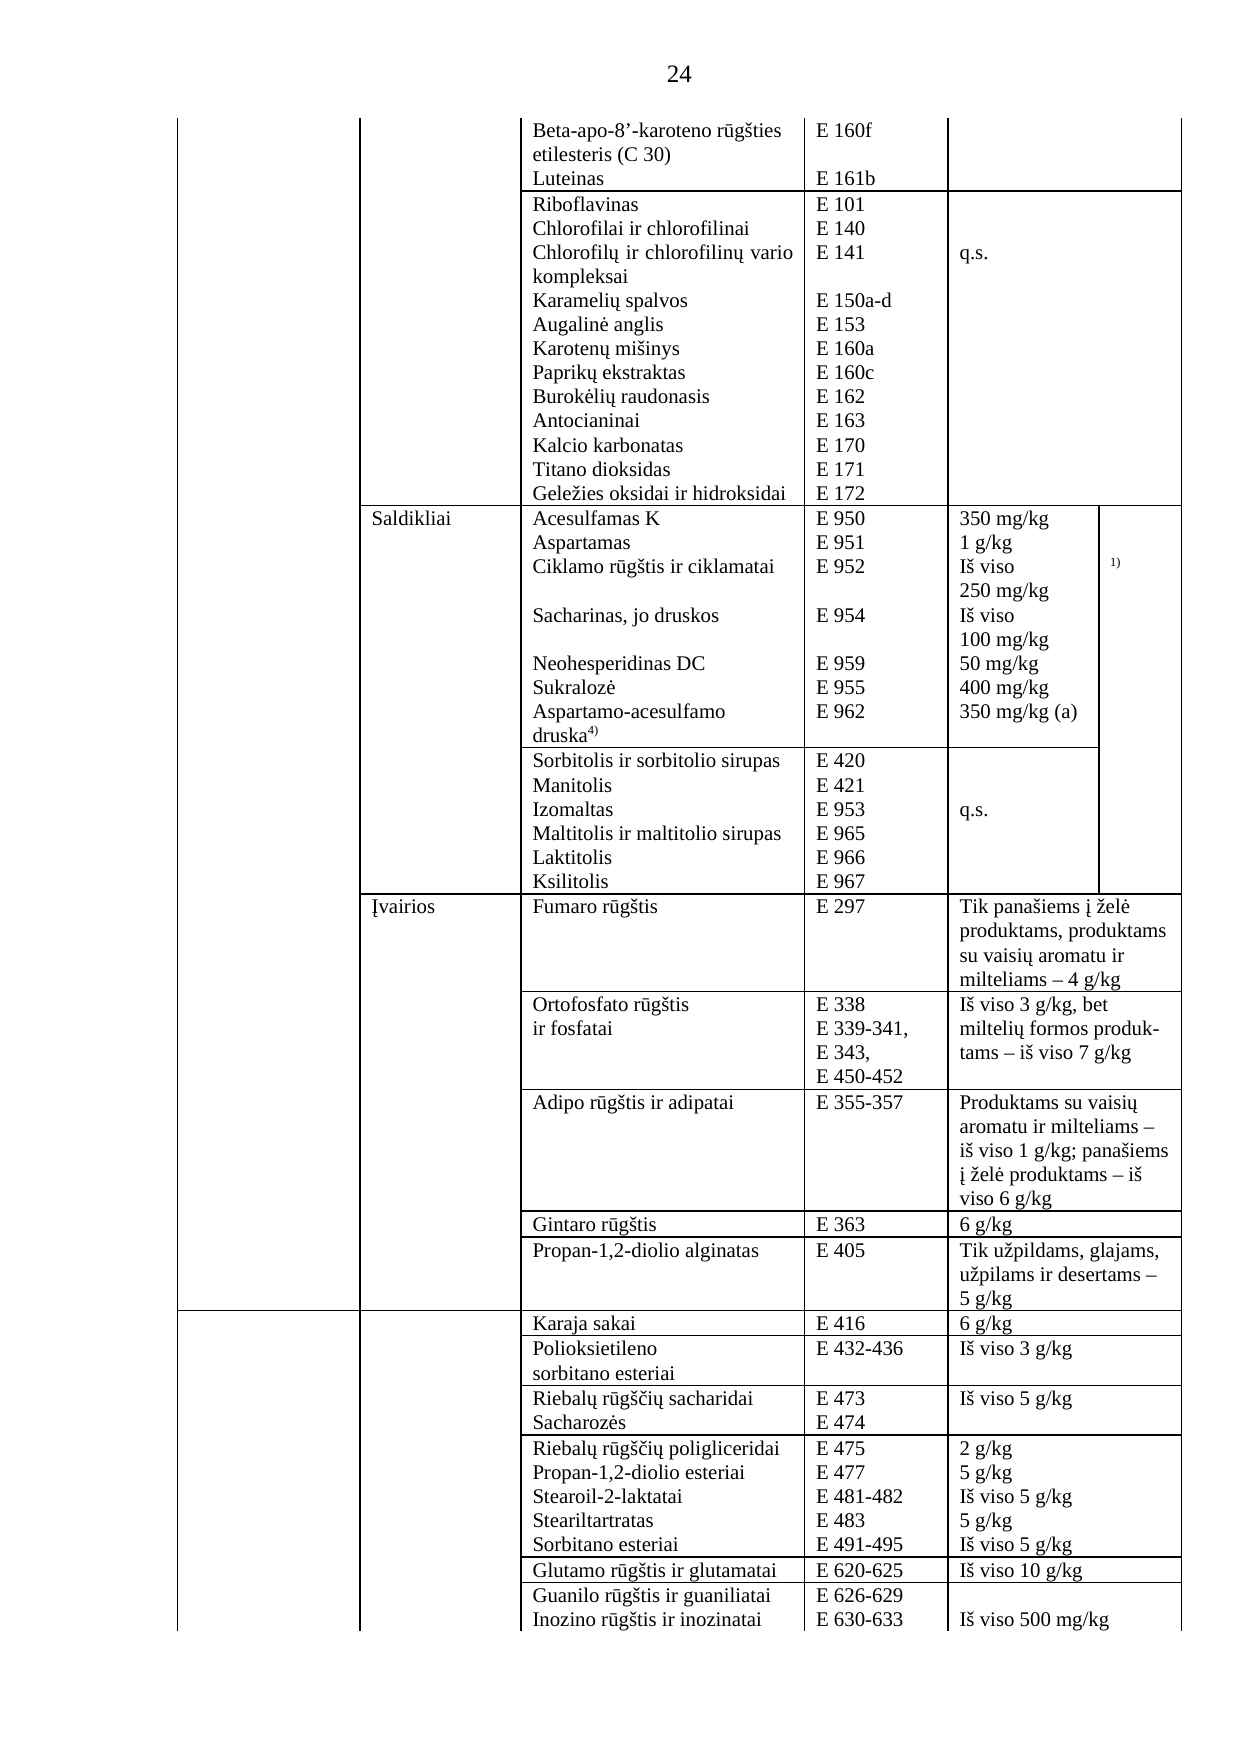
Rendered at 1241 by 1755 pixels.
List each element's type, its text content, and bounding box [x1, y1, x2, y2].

table_cell [178, 505, 359, 530]
table_cell [178, 384, 359, 408]
table_cell [949, 1583, 1181, 1607]
table_cell E 483 [805, 1508, 947, 1532]
table_cell [361, 1210, 520, 1236]
table_cell Iš viso 5 g/kg [949, 1484, 1181, 1508]
table_cell [361, 433, 520, 457]
table_cell [178, 409, 359, 432]
table_cell [178, 1582, 359, 1607]
table_cell [361, 1434, 520, 1460]
table_cell [361, 1556, 520, 1582]
table_cell [949, 821, 1098, 845]
table_cell [361, 845, 520, 869]
table_cell Beta-apo-8’-karoteno rūgšties etilesteris (C 30) [522, 118, 804, 166]
table_cell Steariltartratas [522, 1508, 804, 1532]
table_cell [178, 288, 359, 312]
table_cell E 630-633 [805, 1607, 947, 1631]
table_cell [361, 530, 520, 554]
table_cell [1100, 651, 1181, 675]
table_cell Sukralozė Aspartamo-acesulfamo druska4) [522, 675, 804, 747]
table_cell Burokėlių raudonasis [522, 384, 804, 408]
table_cell [361, 457, 520, 481]
table_cell 50 mg/kg [949, 651, 1098, 675]
table_cell Sorbitano esteriai [522, 1532, 804, 1556]
table_cell [1100, 797, 1181, 821]
table_cell E 160f [805, 118, 947, 166]
table_cell E 491-495 [805, 1532, 947, 1556]
table_cell Iš viso 500 mg/kg [949, 1607, 1181, 1631]
table_cell [178, 1311, 359, 1335]
table_cell 400 mg/kg 350 mg/kg (a) [949, 675, 1098, 747]
table_cell Chlorofilai ir chlorofilinai [522, 216, 804, 240]
table_cell E 474 [805, 1410, 947, 1434]
table_cell [1100, 845, 1181, 869]
table_cell [178, 1089, 359, 1210]
table_cell E 141 [805, 240, 947, 288]
table_cell [178, 1484, 359, 1508]
table_cell [178, 336, 359, 360]
table_cell E 954 [805, 603, 947, 651]
table_cell 5 g/kg [949, 1460, 1181, 1484]
table_cell Sorbitolis ir sorbitolio sirupas [522, 748, 804, 772]
table_cell [178, 1556, 359, 1582]
table_cell Aspartamas [522, 530, 804, 554]
table_cell E 477 [805, 1460, 947, 1484]
table_cell [178, 1532, 359, 1556]
table_cell E 952 [805, 554, 947, 602]
table_cell Maltitolis ir maltitolio sirupas [522, 821, 804, 845]
table_cell [361, 1236, 520, 1310]
table_cell [361, 118, 520, 166]
table_cell [949, 457, 1181, 481]
table_cell Iš viso 250 mg/kg [949, 554, 1098, 602]
table_cell [361, 773, 520, 797]
table_cell E 161b [805, 166, 947, 190]
table_cell [949, 433, 1181, 457]
table_cell [949, 748, 1098, 772]
table_cell Fumaro rūgštis [522, 895, 804, 991]
table_cell [361, 1484, 520, 1508]
table_cell [178, 433, 359, 457]
table_cell [1100, 675, 1181, 747]
table_cell Titano dioksidas [522, 457, 804, 481]
table_cell 5 g/kg [949, 1508, 1181, 1532]
table_cell Izomaltas [522, 797, 804, 821]
table_cell E 965 [805, 821, 947, 845]
table_cell [361, 409, 520, 432]
table_cell E 420 [805, 748, 947, 772]
table_cell [178, 360, 359, 384]
table_cell Karaja sakai [522, 1311, 804, 1335]
table_cell Propan-1,2-diolio alginatas [522, 1238, 804, 1310]
table_cell [361, 991, 520, 1088]
table_cell [949, 192, 1181, 216]
table_cell [178, 554, 359, 602]
table_cell E 475 [805, 1436, 947, 1460]
table_cell [949, 409, 1181, 432]
table_cell Ciklamo rūgštis ir ciklamatai [522, 554, 804, 602]
table_cell Antocianinai [522, 409, 804, 432]
table_cell E 170 [805, 433, 947, 457]
table_cell [178, 675, 359, 747]
table_cell [361, 1335, 520, 1384]
table_cell [361, 336, 520, 360]
table_cell Gintaro rūgštis [522, 1212, 804, 1236]
table_cell [361, 747, 520, 772]
table_cell [1100, 530, 1181, 554]
table_cell [361, 869, 520, 893]
table_cell [178, 651, 359, 675]
table_cell q.s. [949, 240, 1181, 288]
table_cell [178, 118, 359, 166]
table_cell E 172 [805, 481, 947, 505]
table_cell Iš viso 3 g/kg, bet miltelių formos produk-tams – iš viso 7 g/kg [949, 992, 1181, 1088]
table_cell E 951 [805, 530, 947, 554]
table_cell Riboflavinas [522, 192, 804, 216]
table_cell [178, 1434, 359, 1460]
table_cell 2 g/kg [949, 1436, 1181, 1460]
table_cell [178, 216, 359, 240]
table_cell [949, 166, 1181, 190]
table_cell [949, 312, 1181, 336]
table_cell [361, 821, 520, 845]
table_cell [178, 312, 359, 336]
table_cell [361, 675, 520, 747]
table_cell Acesulfamas K [522, 506, 804, 530]
table_cell [178, 1210, 359, 1236]
table_cell E 421 [805, 773, 947, 797]
table_cell E 416 [805, 1311, 947, 1335]
table_cell Sacharinas, jo druskos [522, 603, 804, 651]
table_cell Ksilitolis [522, 869, 804, 893]
table_cell [361, 1089, 520, 1210]
table_cell E 405 [805, 1238, 947, 1310]
table_cell [178, 1385, 359, 1410]
table_cell [949, 118, 1181, 166]
table_cell [178, 991, 359, 1088]
table_cell Paprikų ekstraktas [522, 360, 804, 384]
table_cell 350 mg/kg [949, 506, 1098, 530]
table_cell Iš viso 5 g/kg [949, 1386, 1181, 1410]
table_cell Sacharozės [522, 1410, 804, 1434]
table_cell Ortofosfato rūgštis ir fosfatai [522, 992, 804, 1088]
table_cell [361, 651, 520, 675]
table_cell Iš viso 10 g/kg [949, 1558, 1181, 1582]
table_cell [178, 747, 359, 772]
table_cell [949, 773, 1098, 797]
table_cell Neohesperidinas DC [522, 651, 804, 675]
table_cell [361, 1460, 520, 1484]
table_cell Manitolis [522, 773, 804, 797]
table_cell Riebalų rūgščių sacharidai [522, 1386, 804, 1410]
table_cell E 432-436 [805, 1336, 947, 1384]
table_cell [178, 1460, 359, 1484]
table_cell [361, 1508, 520, 1532]
table_cell [949, 384, 1181, 408]
table_cell Iš viso 5 g/kg [949, 1532, 1181, 1556]
table_cell [949, 216, 1181, 240]
table_cell [178, 190, 359, 216]
table_cell [178, 240, 359, 288]
table_cell [361, 384, 520, 408]
table_cell [949, 288, 1181, 312]
table_cell Saldikliai [361, 506, 520, 530]
table_cell [361, 1410, 520, 1434]
table_cell [1100, 869, 1181, 893]
table_cell q.s. [949, 797, 1098, 821]
table_cell [361, 312, 520, 336]
table_cell [178, 1410, 359, 1434]
table_cell Iš viso 3 g/kg [949, 1336, 1181, 1384]
table_cell E 338 E 339-341, E 343, E 450-452 [805, 992, 947, 1088]
table_cell E 297 [805, 895, 947, 991]
table_cell Propan-1,2-diolio esteriai [522, 1460, 804, 1484]
table_cell Geležies oksidai ir hidroksidai [522, 481, 804, 505]
table_cell [178, 773, 359, 797]
table_cell E 163 [805, 409, 947, 432]
table_cell [361, 288, 520, 312]
table_cell [1100, 603, 1181, 651]
table_cell Karamelių spalvos [522, 288, 804, 312]
table_cell [361, 1385, 520, 1410]
table_cell [361, 190, 520, 216]
table_cell [178, 481, 359, 505]
table_cell [178, 530, 359, 554]
table_cell [361, 166, 520, 190]
table_cell [361, 1532, 520, 1556]
table_cell [178, 1508, 359, 1532]
table_cell E 959 [805, 651, 947, 675]
table_cell Augalinė anglis [522, 312, 804, 336]
table_cell Karotenų mišinys [522, 336, 804, 360]
table_cell Riebalų rūgščių poligliceridai [522, 1436, 804, 1460]
table_cell Laktitolis [522, 845, 804, 869]
table_cell E 153 [805, 312, 947, 336]
table_cell [178, 797, 359, 821]
table_cell Tik panašiems į želė produktams, produktams su vaisių aromatu ir milteliams – 4 g/kg [949, 895, 1181, 991]
table_cell [949, 360, 1181, 384]
table_cell Luteinas [522, 166, 804, 190]
table_cell E 140 [805, 216, 947, 240]
table_cell 6 g/kg [949, 1311, 1181, 1335]
table_cell Chlorofilų ir chlorofilinų vario kompleksai [522, 240, 804, 288]
table_cell [178, 893, 359, 991]
table_cell E 967 [805, 869, 947, 893]
table_cell [178, 869, 359, 893]
table_cell Adipo rūgštis ir adipatai [522, 1090, 804, 1210]
table_cell [949, 336, 1181, 360]
table_cell [361, 360, 520, 384]
table_cell [949, 1410, 1181, 1434]
table_cell E 481-482 [805, 1484, 947, 1508]
table_cell Polioksietileno sorbitano esteriai [522, 1336, 804, 1384]
table_cell E 953 [805, 797, 947, 821]
table_cell E 171 [805, 457, 947, 481]
table_cell [178, 821, 359, 845]
table_cell [178, 845, 359, 869]
table_cell Įvairios [361, 895, 520, 991]
table_cell Kalcio karbonatas [522, 433, 804, 457]
table_cell [361, 603, 520, 651]
table_cell E 160a [805, 336, 947, 360]
table_cell E 355-357 [805, 1090, 947, 1210]
table_cell Tik užpildams, glajams, užpilams ir desertams – 5 g/kg [949, 1238, 1181, 1310]
table_cell Inozino rūgštis ir inozinatai [522, 1607, 804, 1631]
table_cell E 150a-d [805, 288, 947, 312]
table_cell 1 g/kg [949, 530, 1098, 554]
table_cell E 101 [805, 192, 947, 216]
table_cell [361, 1607, 520, 1631]
table_cell [178, 166, 359, 190]
table_cell [361, 481, 520, 505]
table_cell [178, 457, 359, 481]
table_cell Glutamo rūgštis ir glutamatai [522, 1558, 804, 1582]
table_cell [1100, 506, 1181, 530]
table_cell E 162 [805, 384, 947, 408]
table_cell E 626-629 [805, 1583, 947, 1607]
table_cell [361, 216, 520, 240]
table_cell Produktams su vaisių aromatu ir milteliams – iš viso 1 g/kg; panašiems į želė produktams – iš viso 6 g/kg [949, 1090, 1181, 1210]
table_cell [949, 869, 1098, 893]
table_cell [178, 1607, 359, 1631]
table_cell E 473 [805, 1386, 947, 1410]
table_cell E 966 [805, 845, 947, 869]
table_cell [178, 1236, 359, 1310]
table_cell [1100, 821, 1181, 845]
table_cell [361, 1582, 520, 1607]
table_cell [361, 797, 520, 821]
table_cell [178, 603, 359, 651]
table_cell 1) [1100, 554, 1181, 602]
table_cell E 955 E 962 [805, 675, 947, 747]
table_cell [1100, 773, 1181, 797]
table_cell E 160c [805, 360, 947, 384]
table_cell Iš viso 100 mg/kg [949, 603, 1098, 651]
table_cell E 950 [805, 506, 947, 530]
table_cell E 363 [805, 1212, 947, 1236]
table_cell [178, 1335, 359, 1384]
table_cell [361, 554, 520, 602]
table_cell Guanilo rūgštis ir guaniliatai [522, 1583, 804, 1607]
table_cell Stearoil-2-laktatai [522, 1484, 804, 1508]
table_cell [1100, 747, 1181, 772]
table_cell [949, 481, 1181, 505]
table_cell [361, 1311, 520, 1335]
table_cell [949, 845, 1098, 869]
table_cell E 620-625 [805, 1558, 947, 1582]
table_cell 6 g/kg [949, 1212, 1181, 1236]
table_cell [361, 240, 520, 288]
